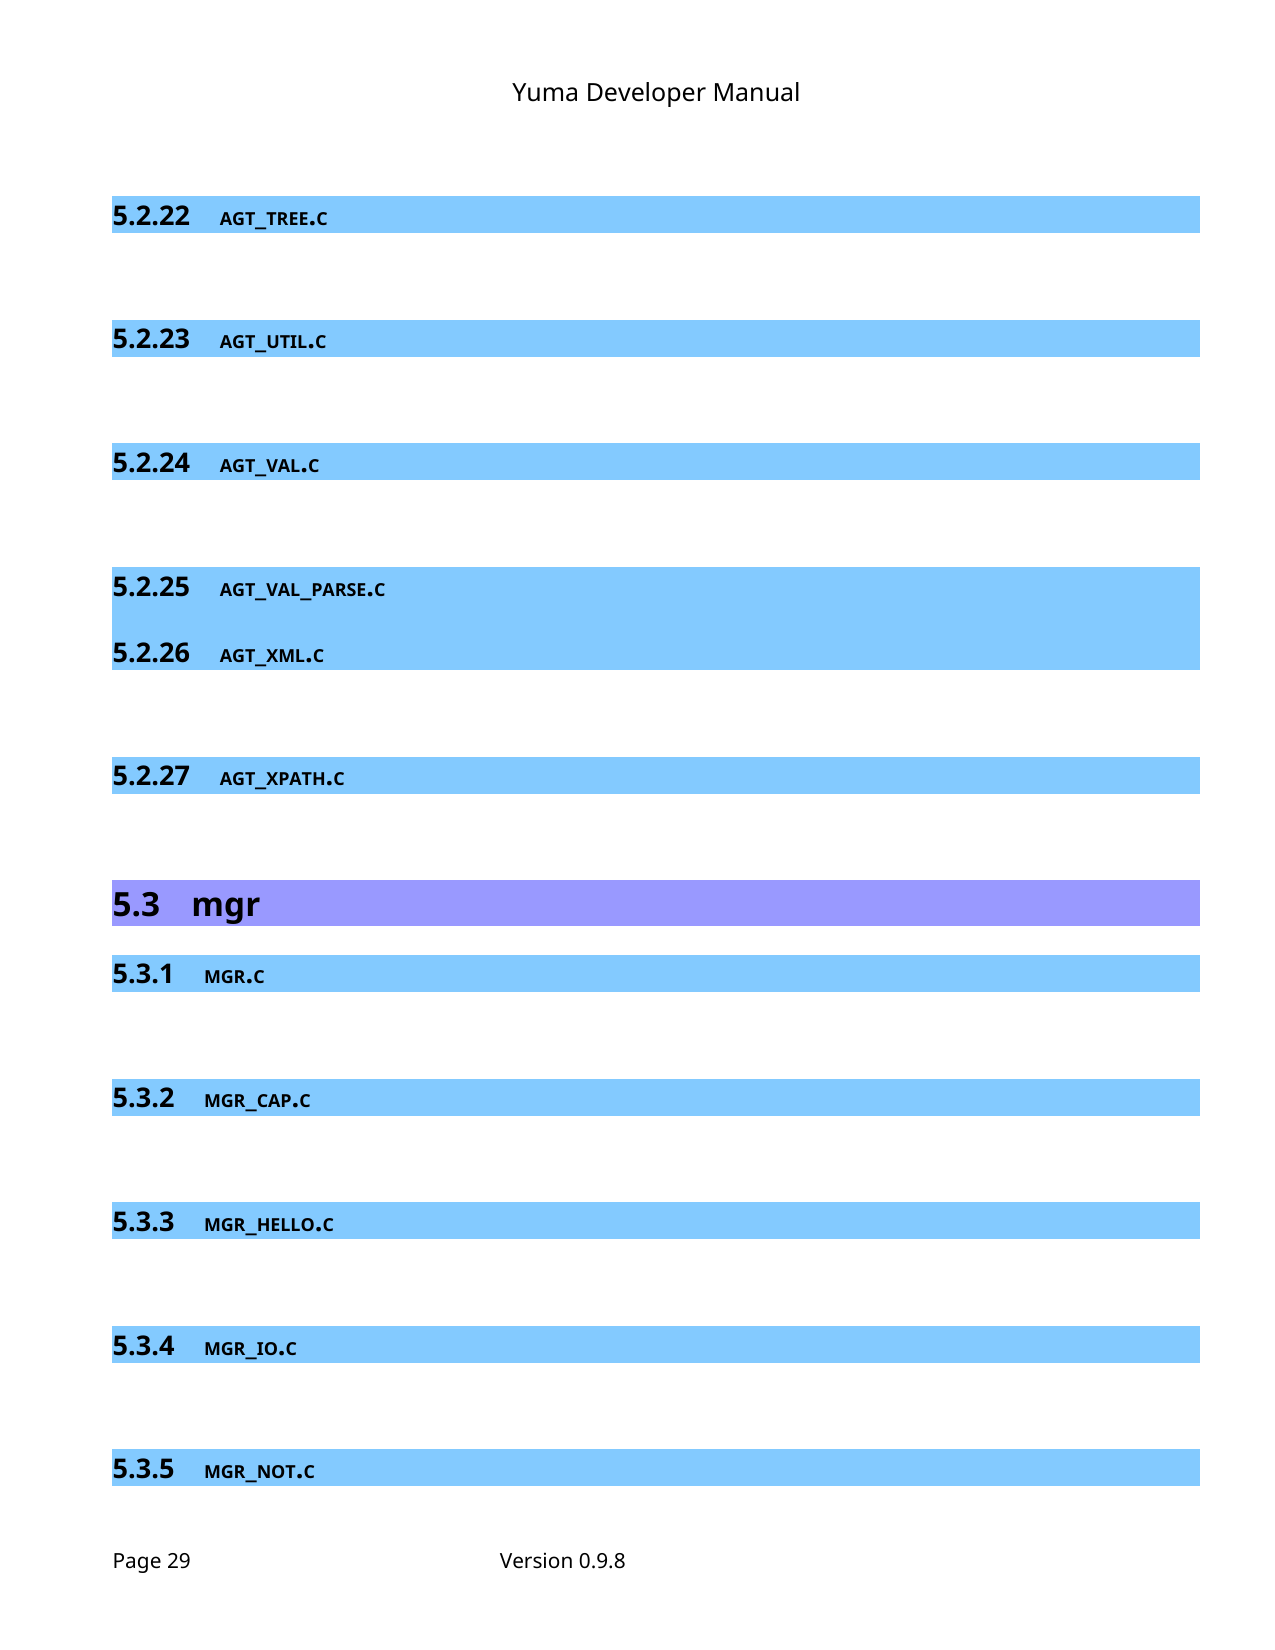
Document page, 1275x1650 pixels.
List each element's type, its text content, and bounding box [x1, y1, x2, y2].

subtitle agt_val_parse.c [112, 567, 1200, 604]
subtitle mgr_io.c [112, 1326, 1200, 1363]
subtitle mgr.c [112, 955, 1200, 992]
subtitle agt_xml.c [112, 633, 1200, 670]
subtitle agt_util.c [112, 320, 1200, 357]
subtitle agt_xpath.c [112, 757, 1200, 794]
subtitle mgr_hello.c [112, 1202, 1200, 1239]
subtitle mgr_not.c [112, 1449, 1200, 1486]
subtitle agt_val.c [112, 443, 1200, 480]
subtitle mgr_cap.c [112, 1079, 1200, 1116]
subtitle mgr [112, 880, 1200, 926]
subtitle agt_tree.c [112, 196, 1200, 233]
